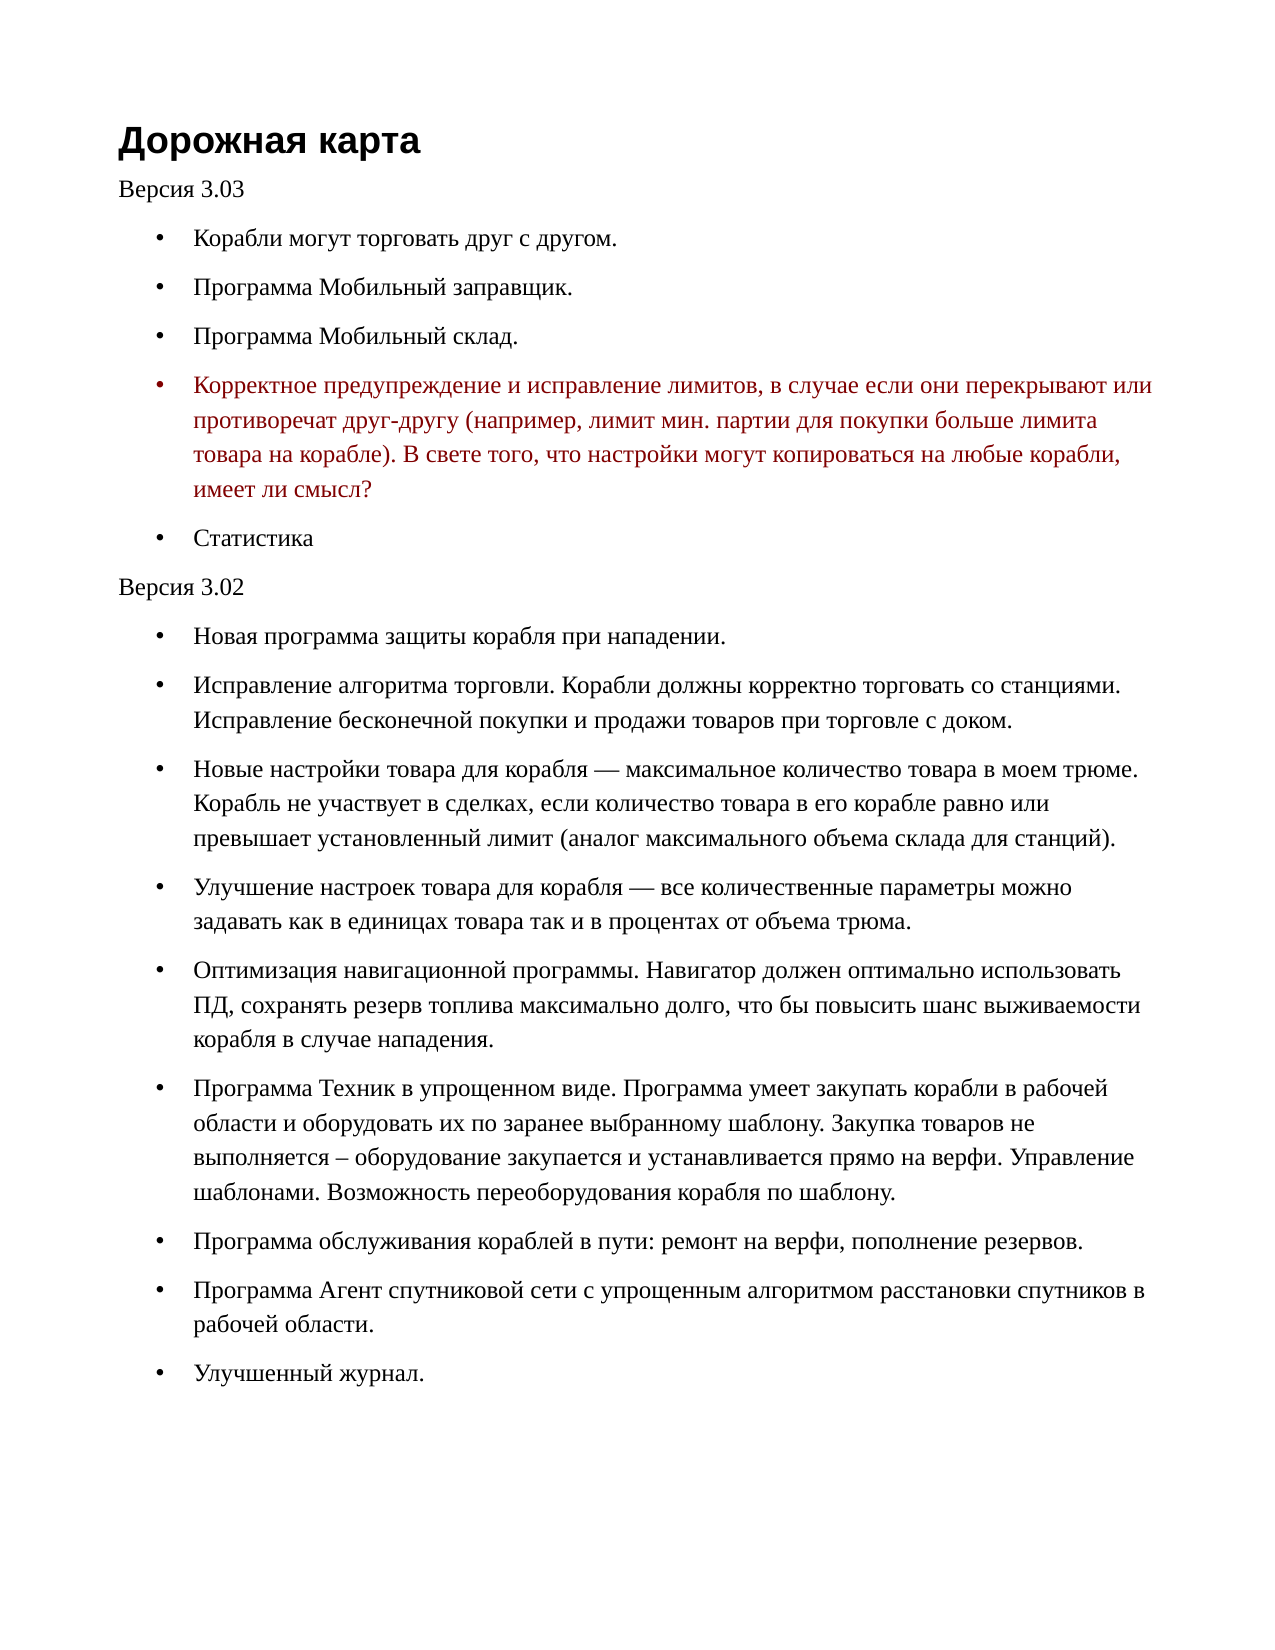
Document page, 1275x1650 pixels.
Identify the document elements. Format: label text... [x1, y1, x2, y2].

list Улучшенный журнал. [156, 1358, 1157, 1387]
text Версия 3.02 [118, 572, 1157, 601]
list Новая программа защиты корабля при нападении. [156, 621, 1157, 650]
list Программа Агент спутниковой сети с упрощенным алгоритмом расстановки спутников в рабочей области. [156, 1275, 1157, 1338]
list Программа Мобильный склад. [156, 321, 1157, 350]
list Оптимизация навигационной программы. Навигатор должен оптимально использовать ПД, сохранять резерв топлива максимально долго, что бы повысить шанс выживаемости корабля в случае нападения. [156, 955, 1157, 1053]
list Корабли могут торговать друг с другом. [156, 223, 1157, 252]
subtitle Дорожная карта [118, 118, 1157, 162]
list Исправление алгоритма торговли. Корабли должны корректно торговать со станциями. Исправление бесконечной покупки и продажи товаров при торговле с доком. [156, 670, 1157, 733]
list Улучшение настроек товара для корабля — все количественные параметры можно задавать как в единицах товара так и в процентах от объема трюма. [156, 872, 1157, 935]
list Корректное предупреждение и исправление лимитов, в случае если они перекрывают или противоречат друг-другу (например, лимит мин. партии для покупки больше лимита товара на корабле). В свете того, что настройки могут копироваться на любые корабли, имеет ли смысл? [156, 371, 1157, 503]
list Новые настройки товара для корабля — максимальное количество товара в моем трюме. Корабль не участвует в сделках, если количество товара в его корабле равно или превышает установленный лимит (аналог максимального объема склада для станций). [156, 754, 1157, 851]
list Программа Мобильный заправщик. [156, 272, 1157, 301]
list Программа обслуживания кораблей в пути: ремонт на верфи, пополнение резервов. [156, 1226, 1157, 1254]
text Версия 3.03 [118, 174, 1157, 203]
list Статистика [156, 523, 1157, 552]
list Программа Техник в упрощенном виде. Программа умеет закупать корабли в рабочей области и оборудовать их по заранее выбранному шаблону. Закупка товаров не выполняется – оборудование закупается и устанавливается прямо на верфи. Управление шаблонами. Возможность переоборудования корабля по шаблону. [156, 1073, 1157, 1206]
